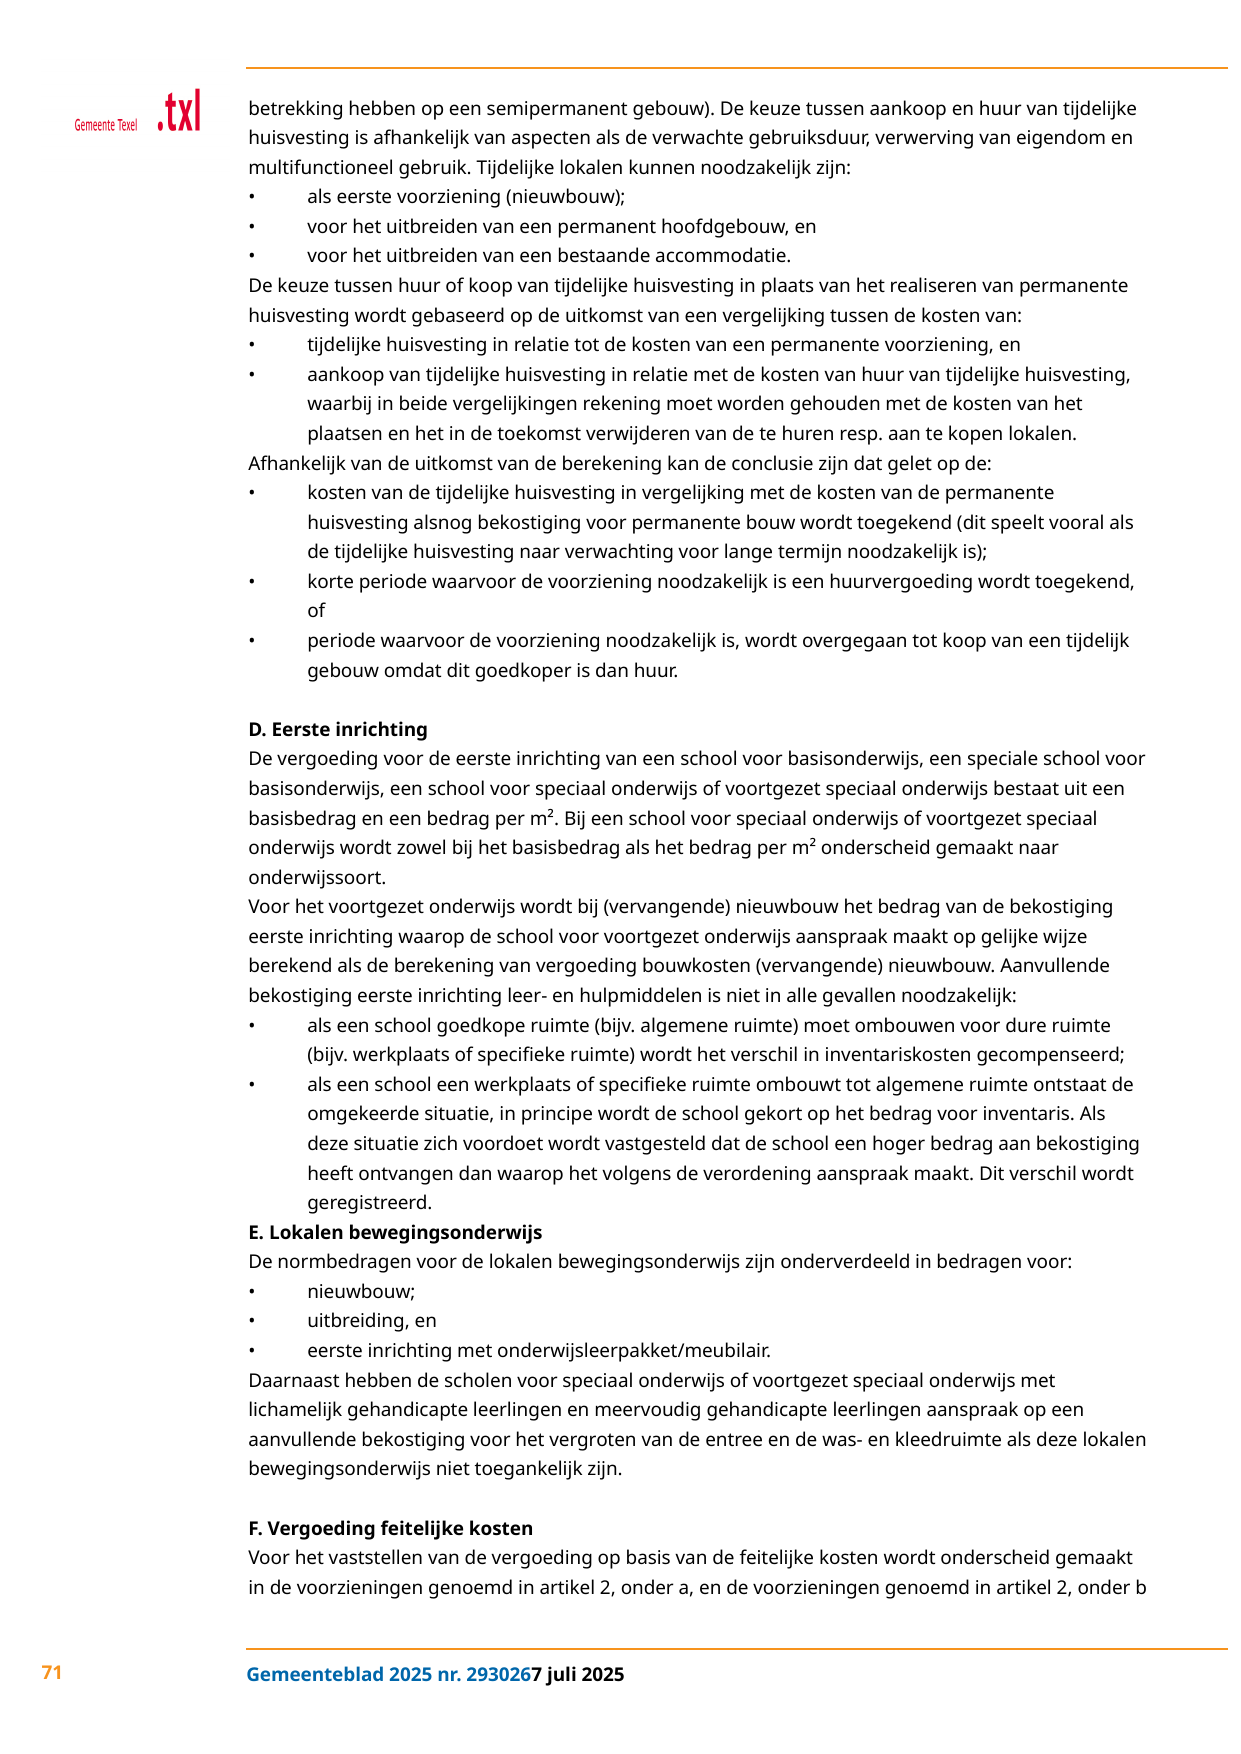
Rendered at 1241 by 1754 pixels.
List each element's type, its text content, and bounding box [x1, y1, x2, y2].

list korte periode waarvoor de voorziening noodzakelijk is een huurvergoeding wordt toegekend, of [248, 568, 1152, 623]
text De keuze tussen huur of koop van tijdelijke huisvesting in plaats van het realiseren van permanente huisvesting wordt gebaseerd op de uitkomst van een vergelijking tussen de kosten van: [248, 272, 1152, 328]
list als een school een werkplaats of specifieke ruimte ombouwt tot algemene ruimte ontstaat de omgekeerde situatie, in principe wordt de school gekort op het bedrag voor inventaris. Als deze situatie zich voordoet wordt vastgesteld dat de school een hoger bedrag aan bekostiging heeft ontvangen dan waarop het volgens de verordening aanspraak maakt. Dit verschil wordt geregistreerd. [248, 1071, 1152, 1215]
text E. Lokalen bewegingsonderwijs [248, 1219, 1152, 1245]
text betrekking hebben op een semipermanent gebouw). De keuze tussen aankoop en huur van tijdelijke huisvesting is afhankelijk van aspecten als de verwachte gebruiksduur, verwerving van eigendom en multifunctioneel gebruik. Tijdelijke lokalen kunnen noodzakelijk zijn: [248, 95, 1152, 180]
text Voor het voortgezet onderwijs wordt bij (vervangende) nieuwbouw het bedrag van de bekostiging eerste inrichting waarop de school voor voortgezet onderwijs aanspraak maakt op gelijke wijze berekend als de berekening van vergoeding bouwkosten (vervangende) nieuwbouw. Aanvullende bekostiging eerste inrichting leer- en hulpmiddelen is niet in alle gevallen noodzakelijk: [248, 893, 1152, 1008]
list nieuwbouw; [248, 1278, 1152, 1304]
text De vergoeding voor de eerste inrichting van een school voor basisonderwijs, een speciale school voor basisonderwijs, een school voor speciaal onderwijs of voortgezet speciaal onderwijs bestaat uit een basisbedrag en een bedrag per m². Bij een school voor speciaal onderwijs of voortgezet speciaal onderwijs wordt zowel bij het basisbedrag als het bedrag per m² onderscheid gemaakt naar onderwijssoort. [248, 746, 1152, 890]
text D. Eerste inrichting [248, 716, 1152, 742]
list voor het uitbreiden van een permanent hoofdgebouw, en [248, 213, 1152, 239]
list tijdelijke huisvesting in relatie tot de kosten van een permanente voorziening, en [248, 331, 1152, 357]
text Voor het vaststellen van de vergoeding op basis van de feitelijke kosten wordt onderscheid gemaakt in de voorzieningen genoemd in artikel 2, onder a, en de voorzieningen genoemd in artikel 2, onder b [248, 1544, 1152, 1600]
list als een school goedkope ruimte (bijv. algemene ruimte) moet ombouwen voor dure ruimte (bijv. werkplaats of specifieke ruimte) wordt het verschil in inventariskosten gecompenseerd; [248, 1012, 1152, 1067]
list voor het uitbreiden van een bestaande accommodatie. [248, 243, 1152, 268]
list eerste inrichting met onderwijsleerpakket/meubilair. [248, 1337, 1152, 1363]
list als eerste voorziening (nieuwbouw); [248, 183, 1152, 209]
text Daarnaast hebben de scholen voor speciaal onderwijs of voortgezet speciaal onderwijs met lichamelijk gehandicapte leerlingen en meervoudig gehandicapte leerlingen aanspraak op een aanvullende bekostiging voor het vergroten van de entree en de was- en kleedruimte als deze lokalen bewegingsonderwijs niet toegankelijk zijn. [248, 1367, 1152, 1481]
list aankoop van tijdelijke huisvesting in relatie met de kosten van huur van tijdelijke huisvesting, waarbij in beide vergelijkingen rekening moet worden gehouden met de kosten van het plaatsen en het in de toekomst verwijderen van de te huren resp. aan te kopen lokalen. [248, 361, 1152, 446]
list kosten van de tijdelijke huisvesting in vergelijking met de kosten van de permanente huisvesting alsnog bekostiging voor permanente bouw wordt toegekend (dit speelt vooral als de tijdelijke huisvesting naar verwachting voor lange termijn noodzakelijk is); [248, 479, 1152, 564]
picture [41, 47, 231, 172]
text Afhankelijk van de uitkomst van de berekening kan de conclusie zijn dat gelet op de: [248, 450, 1152, 476]
list uitbreiding, en [248, 1308, 1152, 1333]
text De normbedragen voor de lokalen bewegingsonderwijs zijn onderverdeeld in bedragen voor: [248, 1248, 1152, 1274]
text F. Vergoeding feitelijke kosten [248, 1515, 1152, 1541]
list periode waarvoor de voorziening noodzakelijk is, wordt overgegaan tot koop van een tijdelijk gebouw omdat dit goedkoper is dan huur. [248, 627, 1152, 683]
